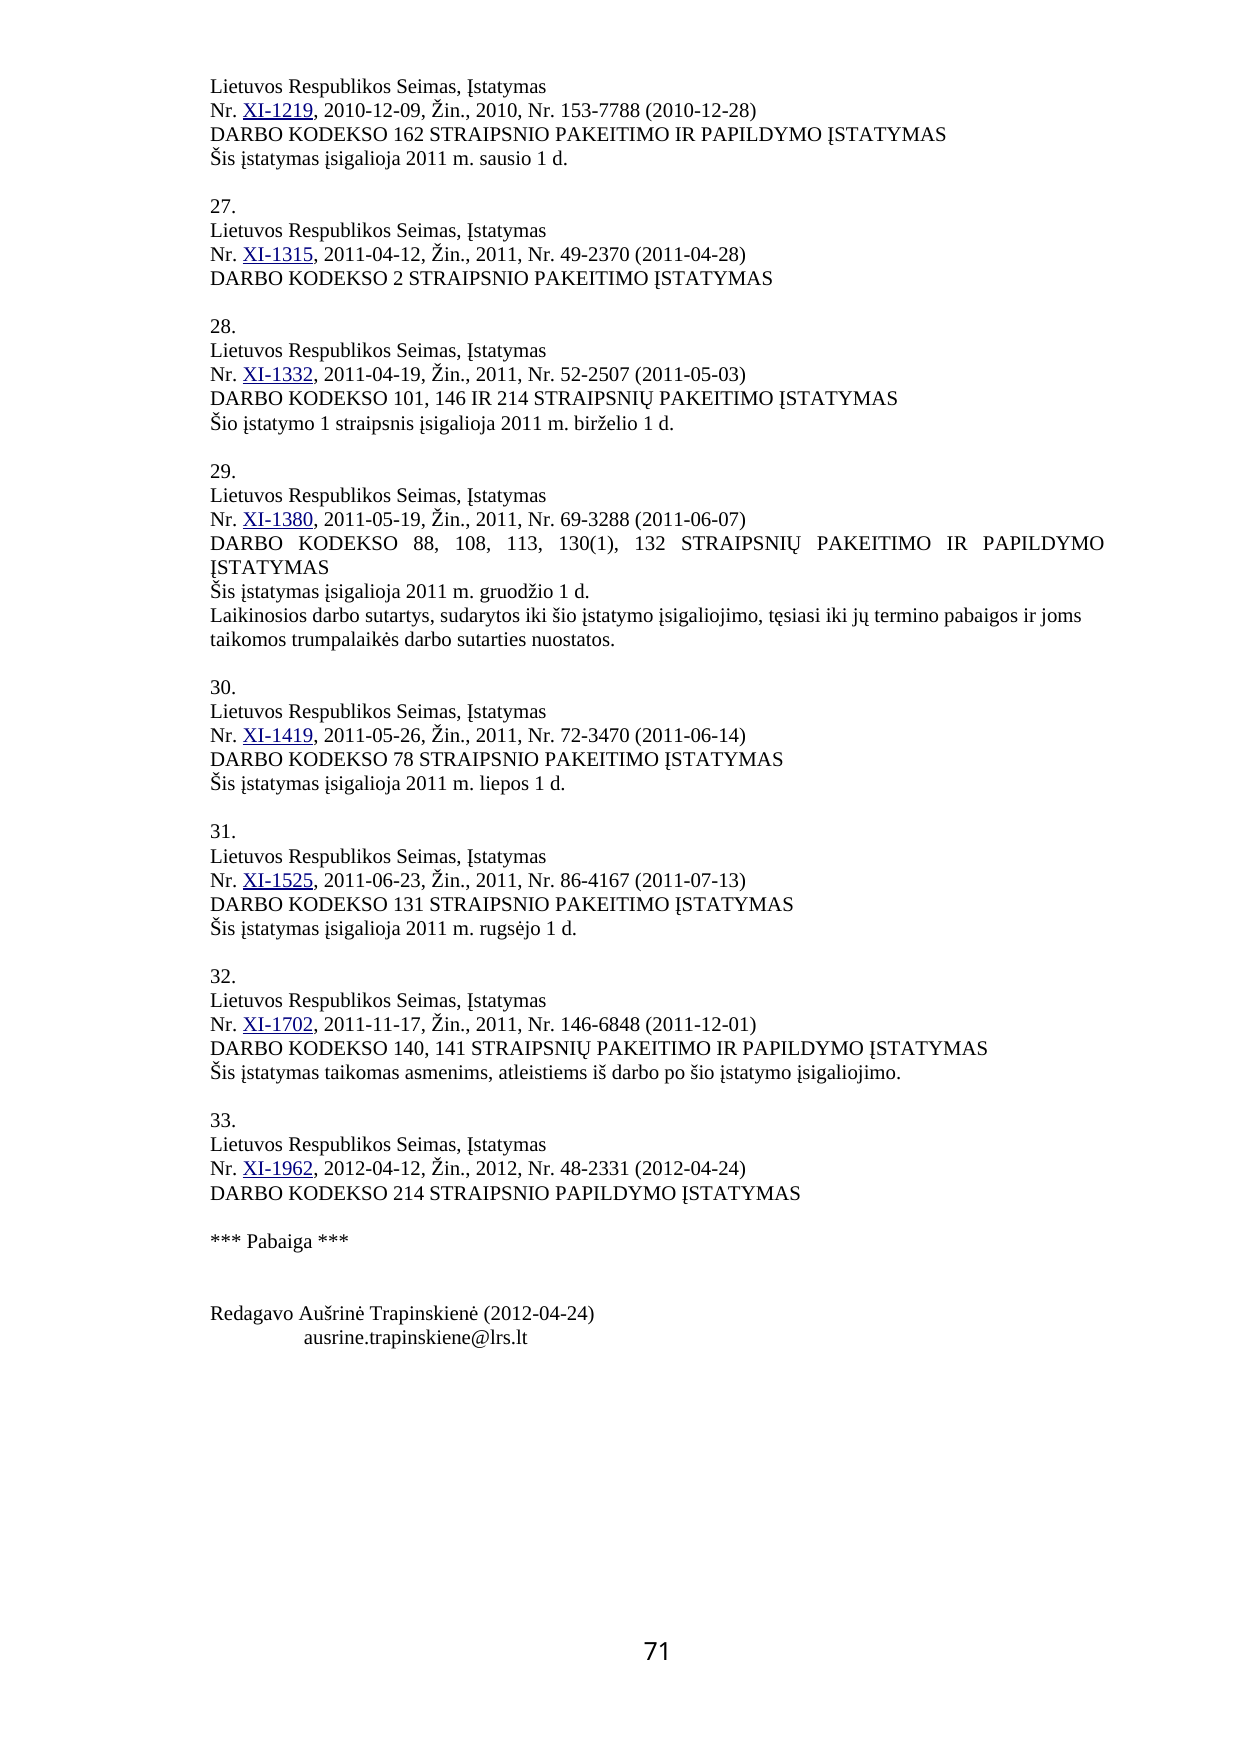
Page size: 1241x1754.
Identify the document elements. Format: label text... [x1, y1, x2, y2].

text DARBO KODEKSO 140, 141 STRAIPSNIŲ PAKEITIMO IR PAPILDYMO ĮSTATYMAS [210, 1036, 1106, 1060]
text DARBO KODEKSO 78 STRAIPSNIO PAKEITIMO ĮSTATYMAS [210, 747, 1106, 771]
text 32. [210, 964, 1106, 988]
text DARBO KODEKSO 162 STRAIPSNIO PAKEITIMO IR PAPILDYMO ĮSTATYMAS [210, 122, 1106, 146]
text *** Pabaiga *** [210, 1228, 1106, 1253]
text Redagavo Aušrinė Trapinskienė (2012-04-24) [210, 1301, 1106, 1325]
text Šis įstatymas įsigalioja 2011 m. sausio 1 d. [210, 146, 1106, 170]
text 27. [210, 194, 1106, 218]
text Lietuvos Respublikos Seimas, Įstatymas [210, 843, 1106, 868]
text ausrine.trapinskiene@lrs.lt [210, 1325, 1106, 1349]
text DARBO KODEKSO 214 STRAIPSNIO PAPILDYMO ĮSTATYMAS [210, 1180, 1106, 1204]
text DARBO KODEKSO 2 STRAIPSNIO PAKEITIMO ĮSTATYMAS [210, 266, 1106, 290]
text Lietuvos Respublikos Seimas, Įstatymas [210, 218, 1106, 242]
text 31. [210, 819, 1106, 843]
text Lietuvos Respublikos Seimas, Įstatymas [210, 73, 1106, 98]
text Nr. XI-1525, 2011-06-23, Žin., 2011, Nr. 86-4167 (2011-07-13) [210, 868, 1106, 892]
text Nr. XI-1962, 2012-04-12, Žin., 2012, Nr. 48-2331 (2012-04-24) [210, 1156, 1106, 1180]
text Šis įstatymas įsigalioja 2011 m. rugsėjo 1 d. [210, 916, 1106, 940]
text Nr. XI-1315, 2011-04-12, Žin., 2011, Nr. 49-2370 (2011-04-28) [210, 242, 1106, 266]
text 29. [210, 458, 1106, 483]
text Šis įstatymas taikomas asmenims, atleistiems iš darbo po šio įstatymo įsigaliojimo. [210, 1060, 1106, 1084]
text Lietuvos Respublikos Seimas, Įstatymas [210, 988, 1106, 1012]
text Lietuvos Respublikos Seimas, Įstatymas [210, 699, 1106, 723]
text Nr. XI-1332, 2011-04-19, Žin., 2011, Nr. 52-2507 (2011-05-03) [210, 362, 1106, 386]
text Lietuvos Respublikos Seimas, Įstatymas [210, 1132, 1106, 1156]
text Nr. XI-1219, 2010-12-09, Žin., 2010, Nr. 153-7788 (2010-12-28) [210, 98, 1106, 122]
text Lietuvos Respublikos Seimas, Įstatymas [210, 338, 1106, 362]
text DARBO KODEKSO 101, 146 IR 214 STRAIPSNIŲ PAKEITIMO ĮSTATYMAS [210, 386, 1106, 410]
text Lietuvos Respublikos Seimas, Įstatymas [210, 483, 1106, 507]
text Nr. XI-1380, 2011-05-19, Žin., 2011, Nr. 69-3288 (2011-06-07) [210, 507, 1106, 531]
text Šis įstatymas įsigalioja 2011 m. liepos 1 d. [210, 771, 1106, 795]
text 33. [210, 1108, 1106, 1132]
text Šio įstatymo 1 straipsnis įsigalioja 2011 m. birželio 1 d. [210, 410, 1106, 434]
text 28. [210, 314, 1106, 338]
text Nr. XI-1702, 2011-11-17, Žin., 2011, Nr. 146-6848 (2011-12-01) [210, 1012, 1106, 1036]
text 30. [210, 675, 1106, 699]
text Šis įstatymas įsigalioja 2011 m. gruodžio 1 d. [210, 579, 1106, 603]
text Laikinosios darbo sutartys, sudarytos iki šio įstatymo įsigaliojimo, tęsiasi iki jų termino pabaigos ir joms taikomos trumpalaikės darbo sutarties nuostatos. [210, 603, 1106, 651]
text DARBO KODEKSO 131 STRAIPSNIO PAKEITIMO ĮSTATYMAS [210, 892, 1106, 916]
text DARBO KODEKSO 88, 108, 113, 130(1), 132 STRAIPSNIŲ PAKEITIMO IR PAPILDYMO ĮSTATYMAS [210, 531, 1106, 579]
text Nr. XI-1419, 2011-05-26, Žin., 2011, Nr. 72-3470 (2011-06-14) [210, 723, 1106, 747]
